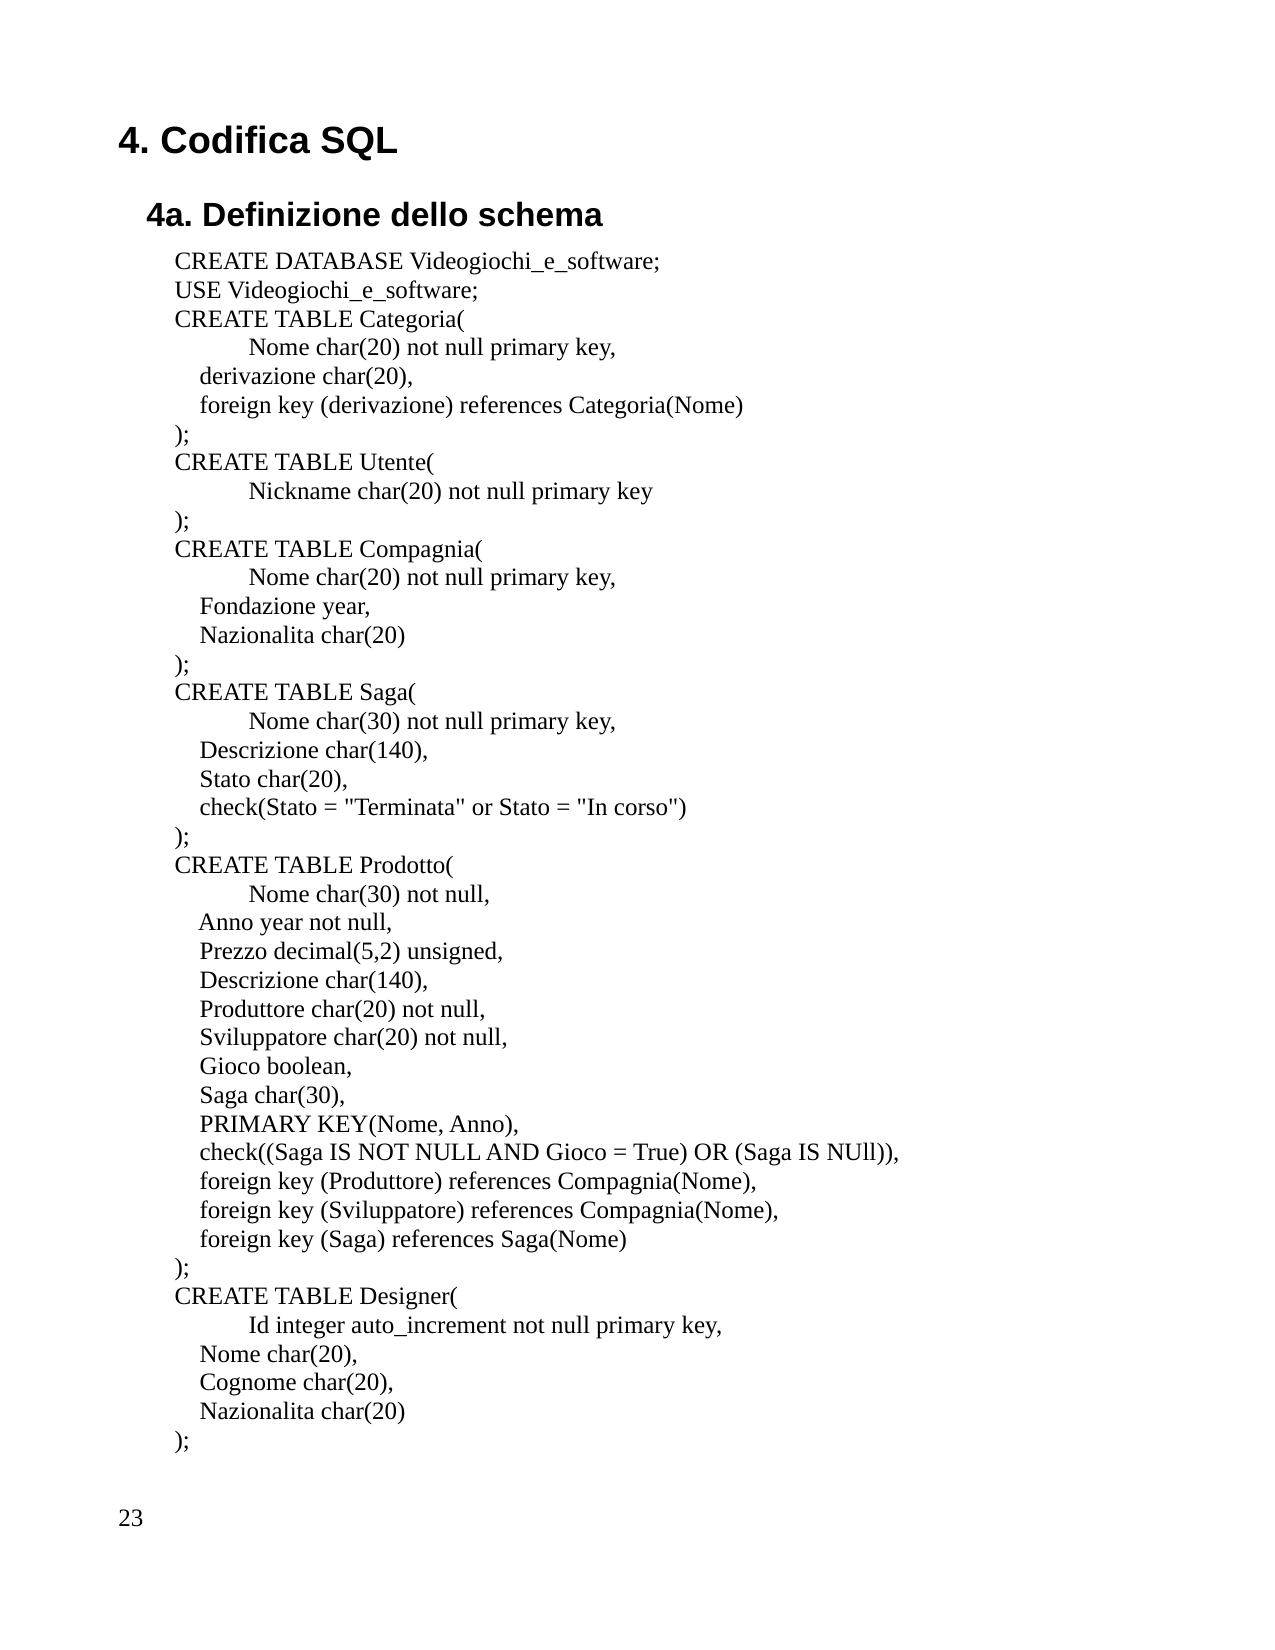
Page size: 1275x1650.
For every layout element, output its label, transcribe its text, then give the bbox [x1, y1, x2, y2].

text check((Saga IS NOT NULL AND Gioco = True) OR (Saga IS NUll)), [174, 1137, 1157, 1166]
text Nome char(20) not null primary key, [174, 332, 1157, 361]
text CREATE TABLE Saga( [174, 677, 1157, 706]
text PRIMARY KEY(Nome, Anno), [174, 1109, 1157, 1137]
text ); [174, 419, 1157, 447]
text foreign key (derivazione) references Categoria(Nome) [174, 390, 1157, 419]
text CREATE TABLE Prodotto( [174, 850, 1157, 879]
text Produttore char(20) not null, [174, 994, 1157, 1022]
text CREATE DATABASE Videogiochi_e_software; [174, 246, 1157, 275]
text Sviluppatore char(20) not null, [174, 1022, 1157, 1051]
text Stato char(20), [174, 764, 1157, 792]
text Anno year not null, [174, 907, 1157, 936]
text Nazionalita char(20) [174, 1396, 1157, 1425]
text ); [174, 505, 1157, 534]
text Nazionalita char(20) [174, 620, 1157, 649]
text check(Stato = "Terminata" or Stato = "In corso") [174, 792, 1157, 821]
text ); [174, 1425, 1157, 1454]
text ); [174, 649, 1157, 677]
text Id integer auto_increment not null primary key, [174, 1310, 1157, 1339]
text CREATE TABLE Designer( [174, 1281, 1157, 1310]
text CREATE TABLE Utente( [174, 447, 1157, 476]
text CREATE TABLE Compagnia( [174, 534, 1157, 562]
text CREATE TABLE Categoria( [174, 304, 1157, 332]
text Nickname char(20) not null primary key [174, 476, 1157, 505]
text Descrizione char(140), [174, 735, 1157, 764]
text foreign key (Sviluppatore) references Compagnia(Nome), [174, 1195, 1157, 1224]
text ); [174, 821, 1157, 850]
text Fondazione year, [174, 591, 1157, 620]
text Nome char(30) not null primary key, [174, 706, 1157, 735]
text foreign key (Produttore) references Compagnia(Nome), [174, 1166, 1157, 1195]
text ); [174, 1252, 1157, 1281]
text Prezzo decimal(5,2) unsigned, [174, 936, 1157, 965]
subtitle 4. Codifica SQL [118, 118, 1157, 162]
text Nome char(20) not null primary key, [174, 562, 1157, 591]
text derivazione char(20), [174, 361, 1157, 390]
text Nome char(30) not null, [174, 879, 1157, 907]
text foreign key (Saga) references Saga(Nome) [174, 1224, 1157, 1252]
text Cognome char(20), [174, 1367, 1157, 1396]
text Nome char(20), [174, 1339, 1157, 1367]
subtitle 4a. Definizione dello schema [146, 195, 1157, 234]
text Descrizione char(140), [174, 965, 1157, 994]
text USE Videogiochi_e_software; [174, 275, 1157, 304]
text Saga char(30), [174, 1080, 1157, 1109]
text Gioco boolean, [174, 1051, 1157, 1080]
